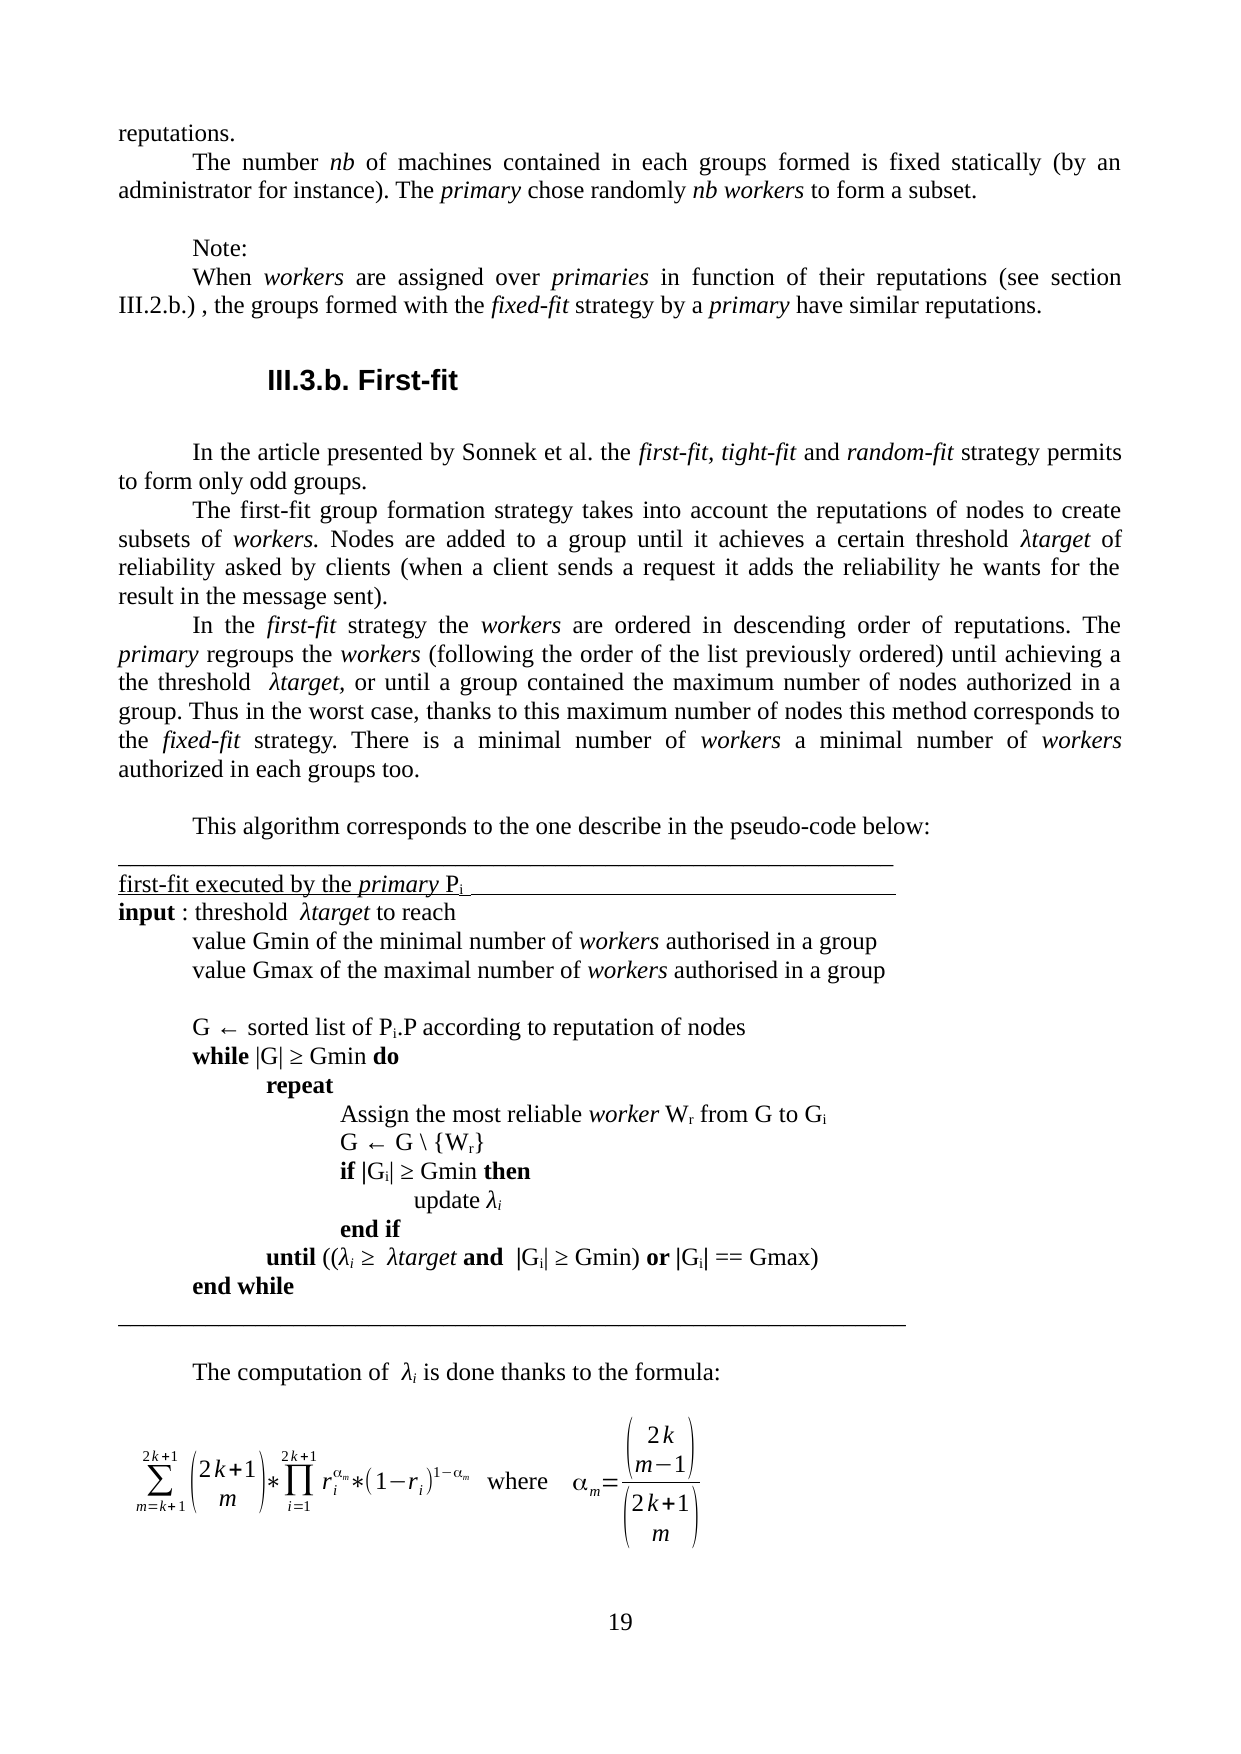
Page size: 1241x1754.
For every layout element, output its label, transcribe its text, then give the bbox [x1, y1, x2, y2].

text _______________________________________________________________ [118, 1300, 1122, 1329]
text Assign the most reliable worker Wr from G to Gi [118, 1099, 1122, 1127]
text The first-fit group formation strategy takes into account the reputations of nodes to create subsets of workers. Nodes are added to a group until it achieves a certain threshold λtarget of reliability asked by clients (when a client sends a request it adds the reliability he wants for the result in the message sent). [118, 495, 1122, 610]
text end if [118, 1214, 1122, 1242]
text until ((λi ≥ λtarget and |Gi| ≥ Gmin) or |Gi| == Gmax) [118, 1242, 1122, 1271]
text reputations. [118, 118, 1122, 147]
text When workers are assigned over primaries in function of their reputations (see section III.2.b.) , the groups formed with the fixed-fit strategy by a primary have similar reputations. [118, 262, 1122, 319]
text first-fit executed by the primary Pi [118, 869, 1122, 897]
text while |G| ≥ Gmin do [118, 1041, 1122, 1070]
text end while [118, 1271, 1122, 1300]
text Note: [118, 233, 1122, 262]
text repeat [118, 1070, 1122, 1099]
text where [118, 1415, 1122, 1550]
text value Gmax of the maximal number of workers authorised in a group [118, 955, 1122, 984]
text ______________________________________________________________ [118, 840, 1122, 869]
text value Gmin of the minimal number of workers authorised in a group [118, 926, 1122, 955]
text The computation of λi is done thanks to the formula: [118, 1357, 1122, 1386]
text input : threshold λtarget to reach [118, 897, 1122, 926]
text update λi [118, 1185, 1122, 1214]
text In the article presented by Sonnek et al. the first-fit, tight-fit and random-fit strategy permits to form only odd groups. [118, 437, 1122, 495]
text G ← G \ {Wr} [118, 1127, 1122, 1156]
text if |Gi| ≥ Gmin then [118, 1156, 1122, 1185]
text In the first-fit strategy the workers are ordered in descending order of reputations. The primary regroups the workers (following the order of the list previously ordered) until achieving a the threshold λtarget, or until a group contained the maximum number of nodes authorized in a group. Thus in the worst case, thanks to this maximum number of nodes this method corresponds to the fixed-fit strategy. There is a minimal number of workers a minimal number of workers authorized in each groups too. [118, 610, 1122, 782]
text This algorithm corresponds to the one describe in the pseudo-code below: [118, 811, 1122, 840]
subtitle III.3.b. First-fit [118, 363, 1122, 396]
text The number nb of machines contained in each groups formed is fixed statically (by an administrator for instance). The primary chose randomly nb workers to form a subset. [118, 147, 1122, 204]
text G ← sorted list of Pi.P according to reputation of nodes [118, 1012, 1122, 1041]
